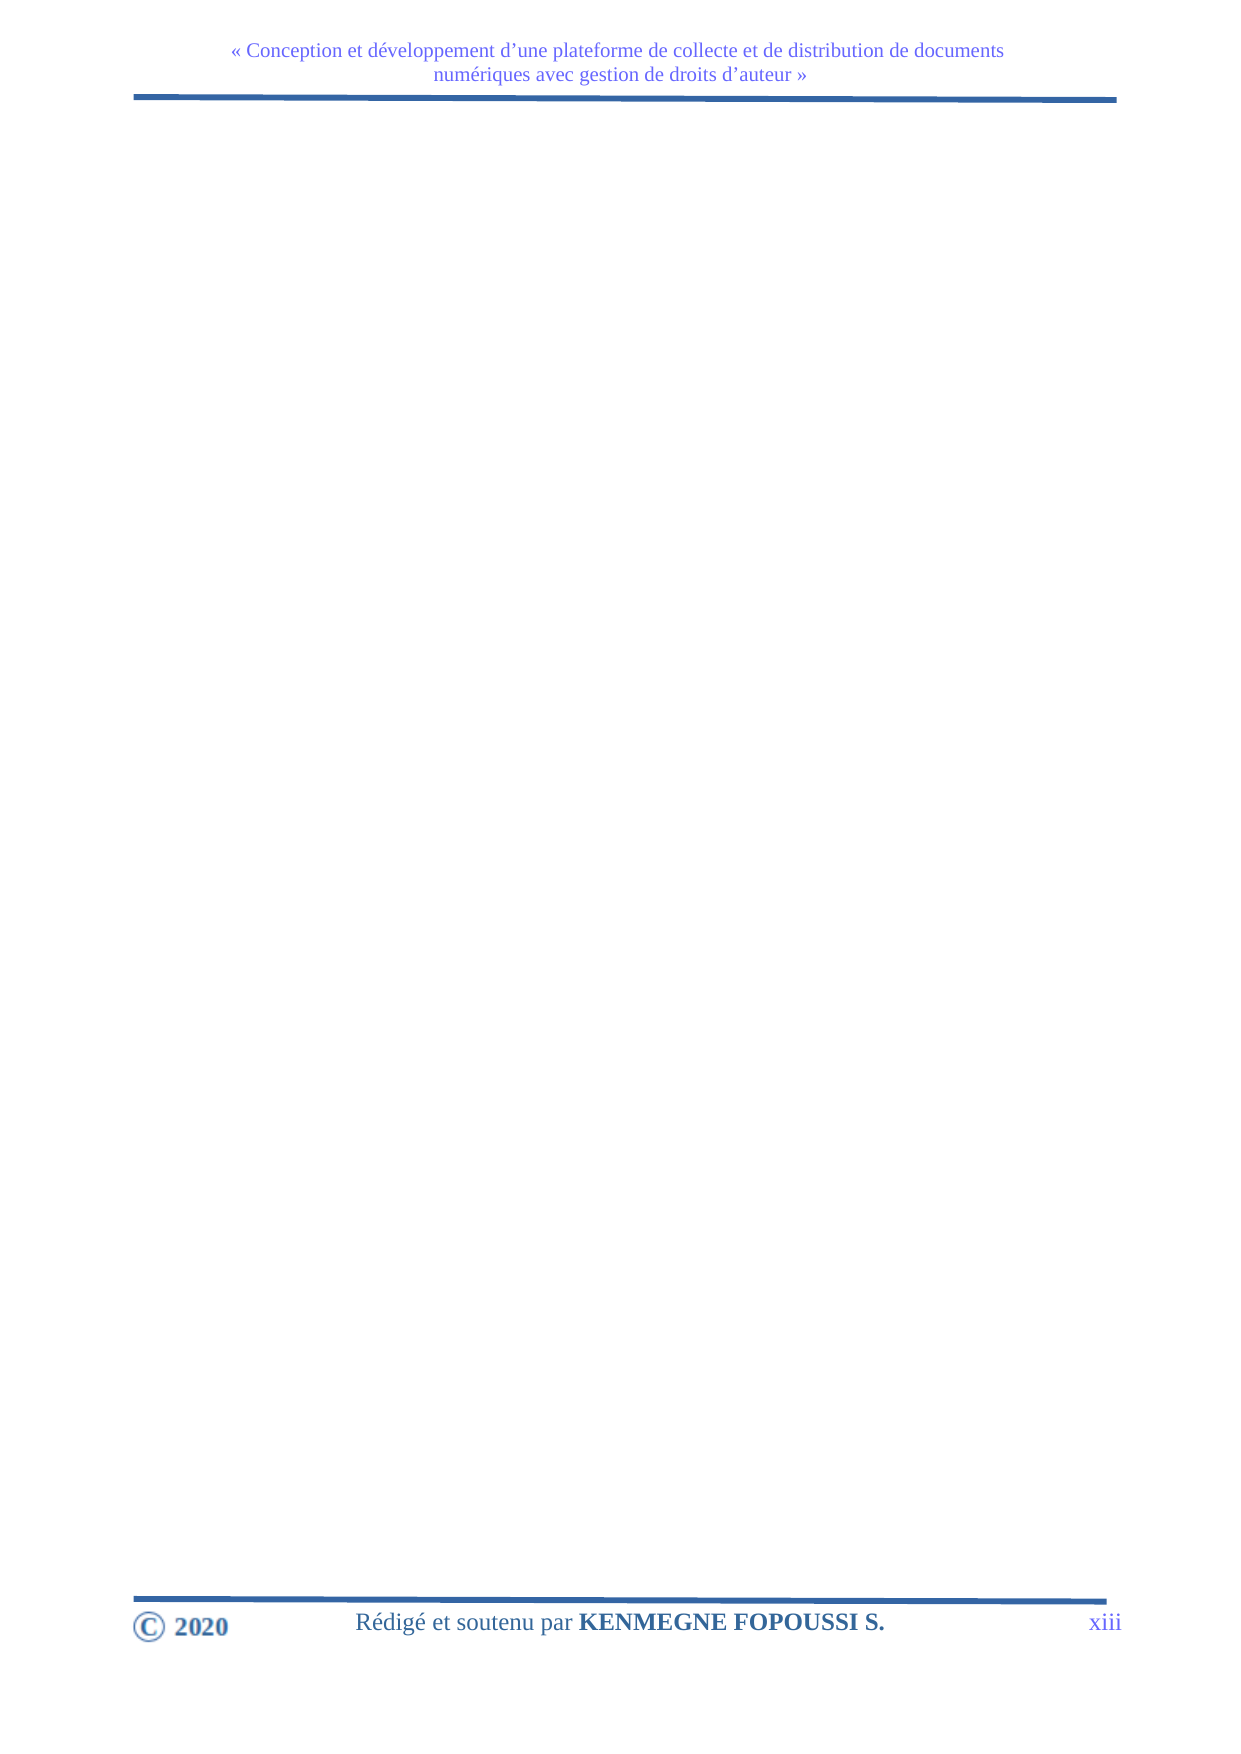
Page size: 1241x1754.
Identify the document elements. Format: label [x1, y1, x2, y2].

picture [126, 1604, 231, 1647]
